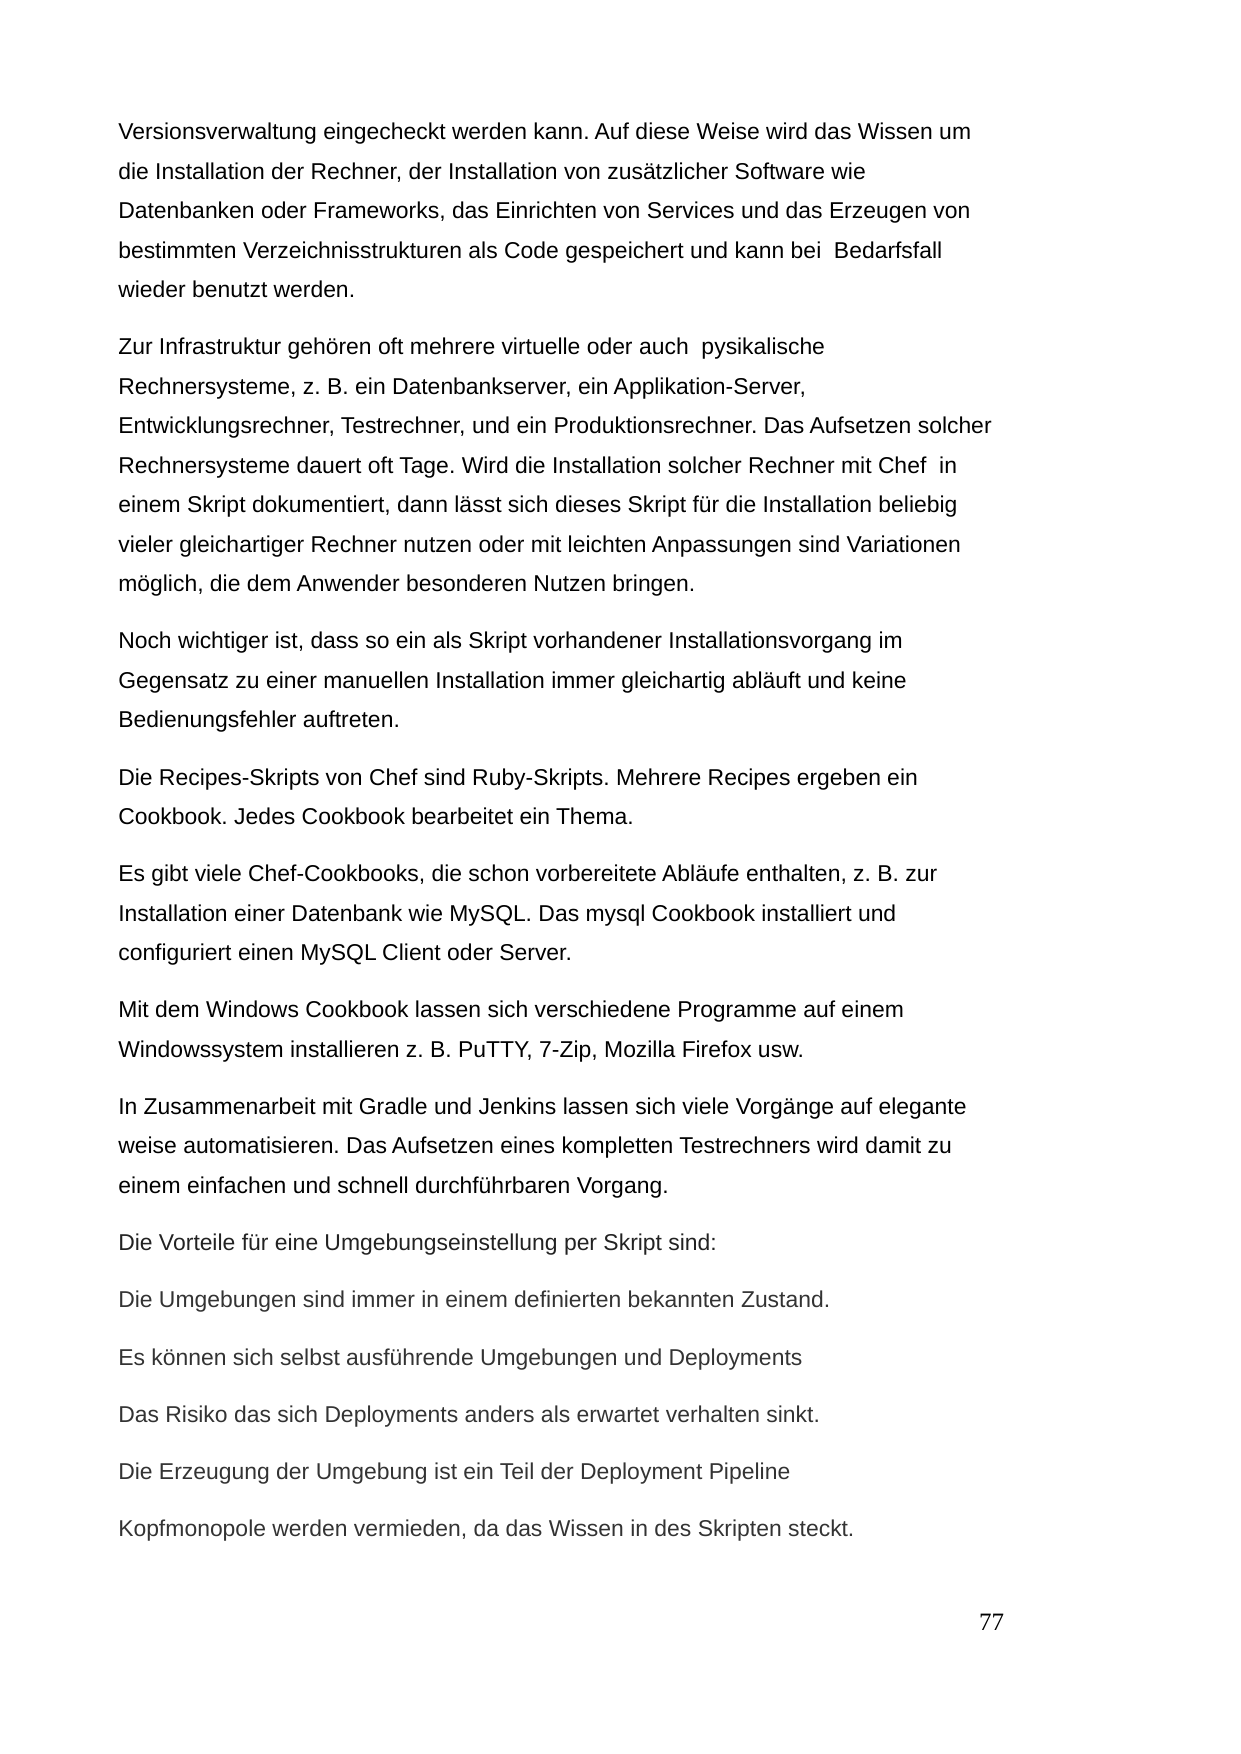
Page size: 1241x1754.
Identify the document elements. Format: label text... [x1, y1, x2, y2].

list Die Erzeugung der Umgebung ist ein Teil der Deployment Pipeline [118, 1458, 1004, 1484]
text Es gibt viele Chef-Cookbooks, die schon vorbereitete Abläufe enthalten, z. B. zur Installation einer Datenbank wie MySQL. Das mysql Cookbook installiert und configuriert einen MySQL Client oder Server. [118, 860, 1004, 965]
list Die Umgebungen sind immer in einem definierten bekannten Zustand. [118, 1286, 1004, 1313]
list Das Risiko das sich Deployments anders als erwartet verhalten sinkt. [118, 1401, 1004, 1427]
text In Zusammenarbeit mit Gradle und Jenkins lassen sich viele Vorgänge auf elegante weise automatisieren. Das Aufsetzen eines kompletten Testrechners wird damit zu einem einfachen und schnell durchführbaren Vorgang. [118, 1093, 1004, 1198]
text Noch wichtiger ist, dass so ein als Skript vorhandener Installationsvorgang im Gegensatz zu einer manuellen Installation immer gleichartig abläuft und keine Bedienungsfehler auftreten. [118, 627, 1004, 733]
list Kopfmonopole werden vermieden, da das Wissen in des Skripten steckt. [118, 1515, 1004, 1541]
list Es können sich selbst ausführende Umgebungen und Deployments [118, 1343, 1004, 1370]
text Die Recipes-Skripts von Chef sind Ruby-Skripts. Mehrere Recipes ergeben ein Cookbook. Jedes Cookbook bearbeitet ein Thema. [118, 763, 1004, 829]
text Mit dem Windows Cookbook lassen sich verschiedene Programme auf einem Windowssystem installieren z. B. PuTTY, 7-Zip, Mozilla Firefox usw. [118, 996, 1004, 1062]
text Die Vorteile für eine Umgebungseinstellung per Skript sind: [118, 1229, 1004, 1255]
text Zur Infrastruktur gehören oft mehrere virtuelle oder auch pysikalische Rechnersysteme, z. B. ein Datenbankserver, ein Applikation-Server, Entwicklungsrechner, Testrechner, und ein Produktionsrechner. Das Aufsetzen solcher Rechnersysteme dauert oft Tage. Wird die Installation solcher Rechner mit Chef in einem Skript dokumentiert, dann lässt sich dieses Skript für die Installation beliebig vieler gleichartiger Rechner nutzen oder mit leichten Anpassungen sind Variationen möglich, die dem Anwender besonderen Nutzen bringen. [118, 333, 1004, 596]
text Versionsverwaltung eingecheckt werden kann. Auf diese Weise wird das Wissen um die Installation der Rechner, der Installation von zusätzlicher Software wie Datenbanken oder Frameworks, das Einrichten von Services und das Erzeugen von bestimmten Verzeichnisstrukturen als Code gespeichert und kann bei Bedarfsfall wieder benutzt werden. [118, 118, 1004, 302]
